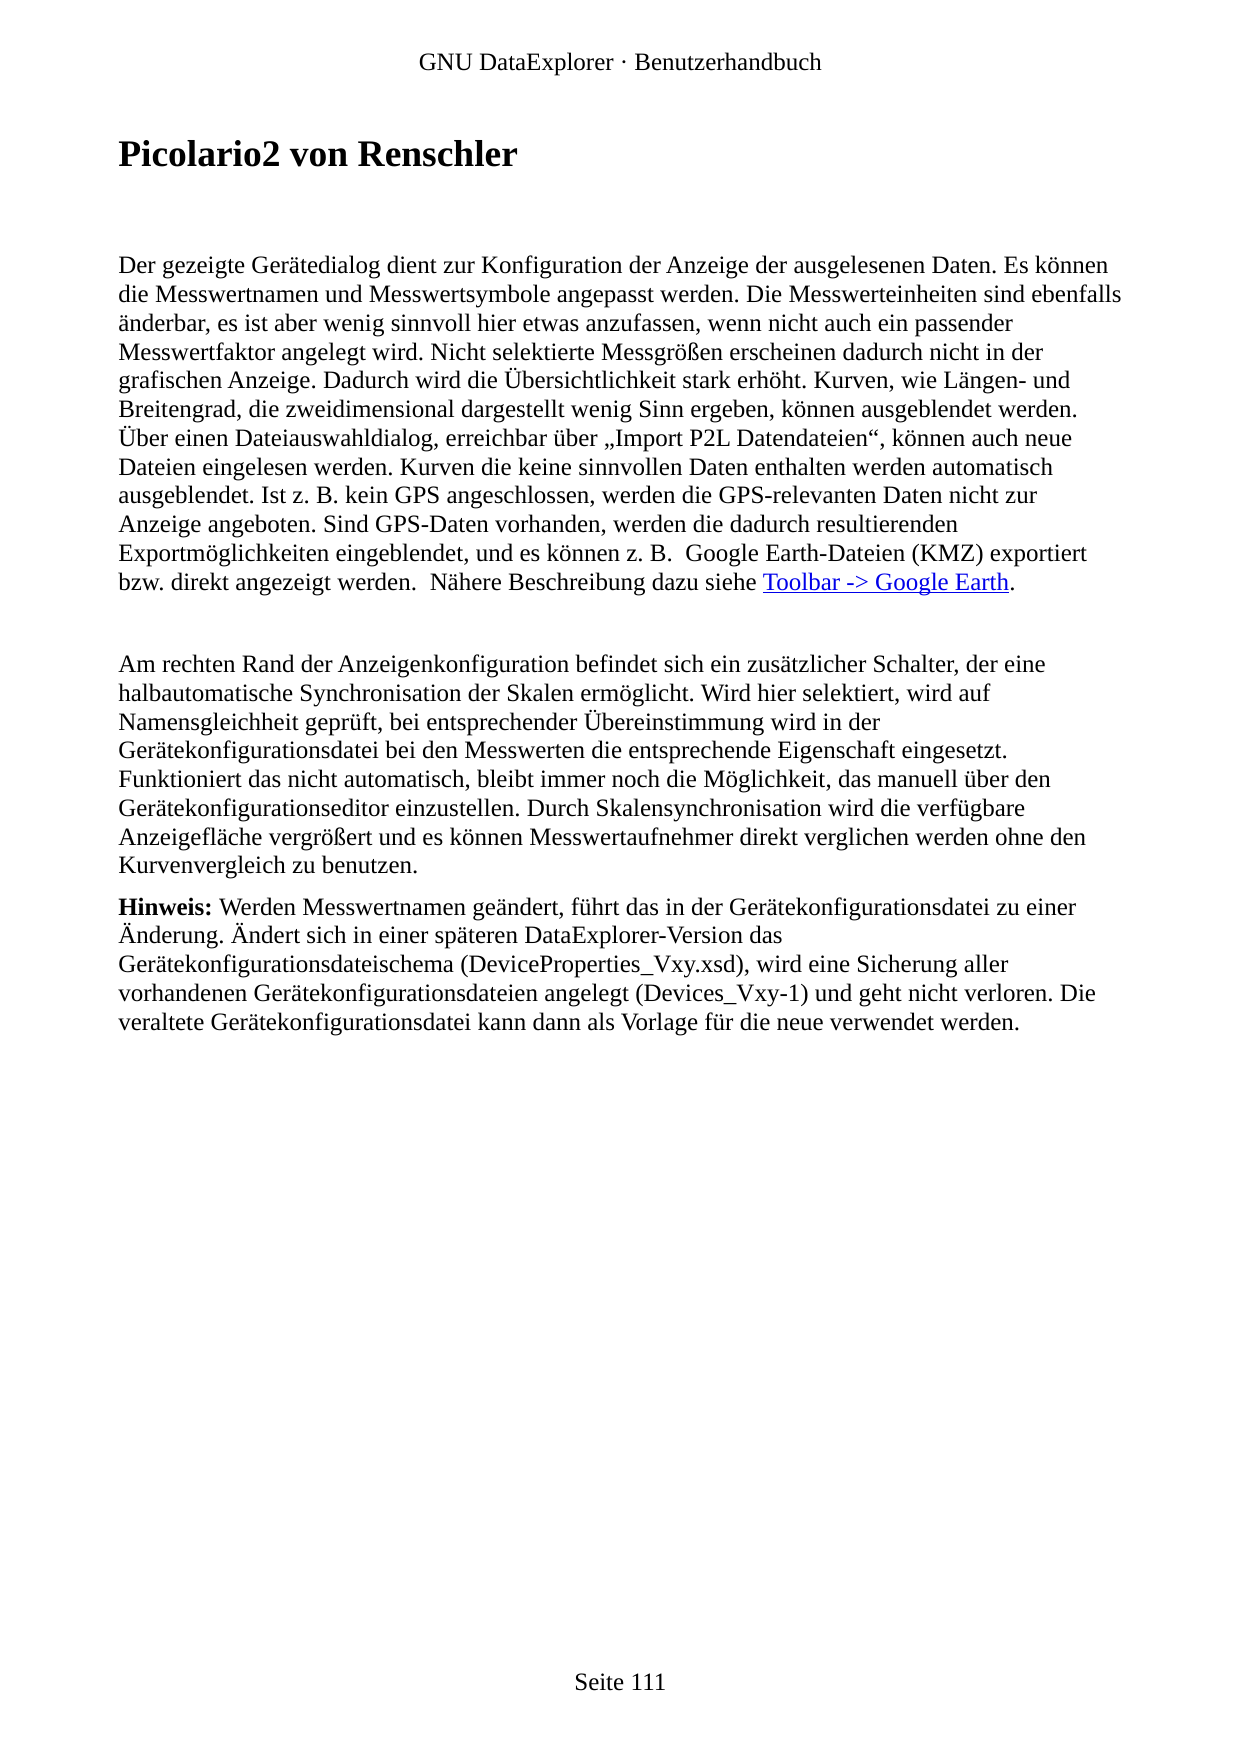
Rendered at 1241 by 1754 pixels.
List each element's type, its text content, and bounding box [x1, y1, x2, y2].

subtitle Picolario2 von Renschler [118, 131, 1122, 174]
text Der gezeigte Gerätedialog dient zur Konfiguration der Anzeige der ausgelesenen Daten. Es können die Messwertnamen und Messwertsymbole angepasst werden. Die Messwerteinheiten sind ebenfalls änderbar, es ist aber wenig sinnvoll hier etwas anzufassen, wenn nicht auch ein passender Messwertfaktor angelegt wird. Nicht selektierte Messgrößen erscheinen dadurch nicht in der grafischen Anzeige. Dadurch wird die Übersichtlichkeit stark erhöht. Kurven, wie Längen- und Breitengrad, die zweidimensional dargestellt wenig Sinn ergeben, können ausgeblendet werden. Über einen Dateiauswahldialog, erreichbar über „Import P2L Datendateien“, können auch neue Dateien eingelesen werden. Kurven die keine sinnvollen Daten enthalten werden automatisch ausgeblendet. Ist z. B. kein GPS angeschlossen, werden die GPS-relevanten Daten nicht zur Anzeige angeboten. Sind GPS-Daten vorhanden, werden die dadurch resultierenden Exportmöglichkeiten eingeblendet, und es können z. B. Google Earth-Dateien (KMZ) exportiert bzw. direkt angezeigt werden. Nähere Beschreibung dazu siehe Toolbar -> Google Earth. [118, 250, 1122, 595]
text Hinweis: Werden Messwertnamen geändert, führt das in der Gerätekonfigurationsdatei zu einer Änderung. Ändert sich in einer späteren DataExplorer-Version das Gerätekonfigurationsdateischema (DeviceProperties_Vxy.xsd), wird eine Sicherung aller vorhandenen Gerätekonfigurationsdateien angelegt (Devices_Vxy-1) und geht nicht verloren. Die veraltete Gerätekonfigurationsdatei kann dann als Vorlage für die neue verwendet werden. [118, 892, 1122, 1035]
text Am rechten Rand der Anzeigenkonfiguration befindet sich ein zusätzlicher Schalter, der eine halbautomatische Synchronisation der Skalen ermöglicht. Wird hier selektiert, wird auf Namensgleichheit geprüft, bei entsprechender Übereinstimmung wird in der Gerätekonfigurationsdatei bei den Messwerten die entsprechende Eigenschaft eingesetzt. Funktioniert das nicht automatisch, bleibt immer noch die Möglichkeit, das manuell über den Gerätekonfigurationseditor einzustellen. Durch Skalensynchronisation wird die verfügbare Anzeigefläche vergrößert und es können Messwertaufnehmer direkt verglichen werden ohne den Kurvenvergleich zu benutzen. [118, 649, 1122, 879]
